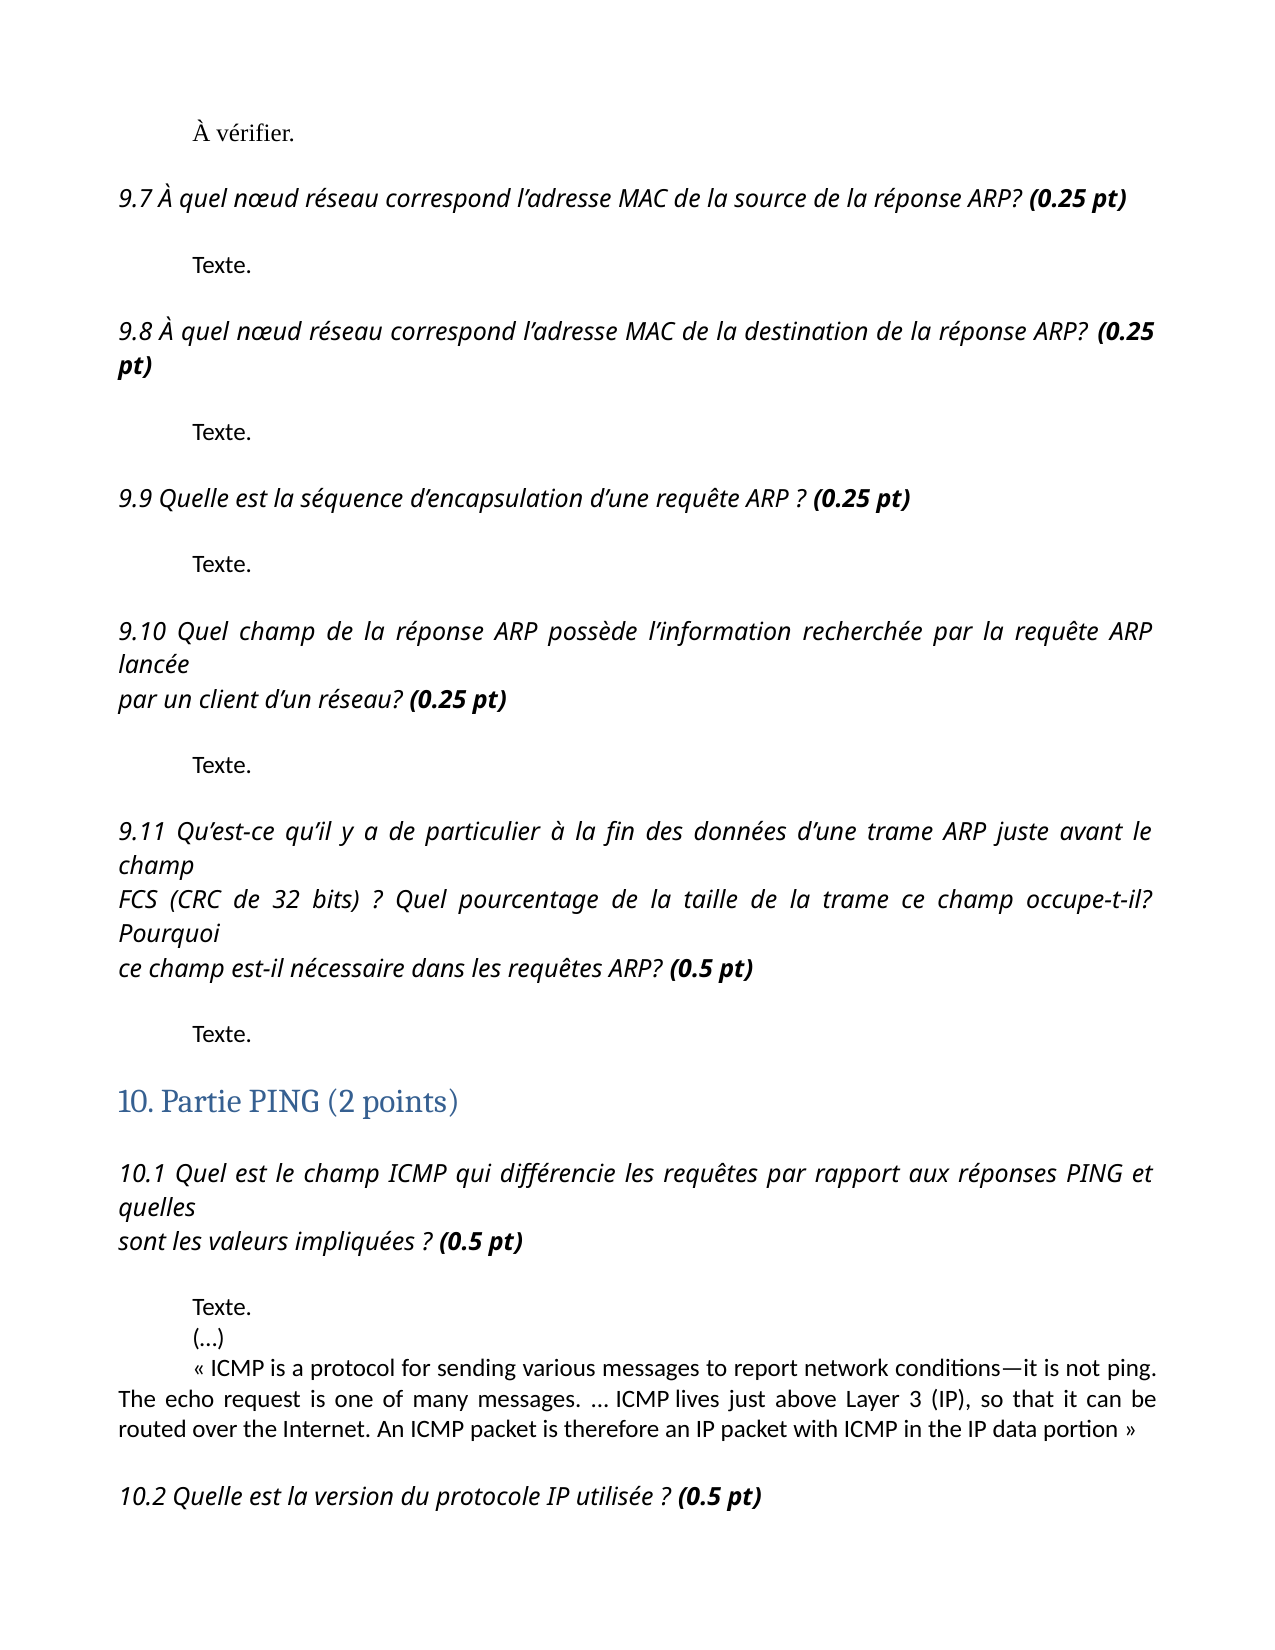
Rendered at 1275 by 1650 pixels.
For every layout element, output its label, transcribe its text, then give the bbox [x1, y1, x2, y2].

text 9.10 Quel champ de la réponse ARP possède l’information recherchée par la requête ARP lancée par un client d’un réseau? ​(0.25 pt) [118, 579, 1157, 715]
text 9.8 À quel nœud réseau correspond l’adresse MAC de la destination de la réponse ARP? ​(0.25 pt) [118, 279, 1157, 382]
text « ICMP is a protocol for sending various messages to report network conditions—it is not ping. The echo request is one of many messages. ... ICMP lives just above Layer 3 (IP), so that it can be routed over the Internet. An ICMP packet is therefore an IP packet with ICMP in the IP data portion » [118, 1353, 1157, 1444]
text 10.1 Quel est le champ ICMP qui différencie les requêtes par rapport aux réponses PING et quelles sont les valeurs impliquées ?​ (0.5 pt) [118, 1155, 1157, 1257]
text 10. Partie PING (2 points) [118, 1083, 1157, 1121]
text 9.9 Quelle est la séquence d’encapsulation d’une requête ARP ? ​(0.25 pt) [118, 446, 1157, 514]
text 9.7 À quel nœud réseau correspond l’adresse MAC de la source de la réponse ARP? ​(0.25 pt) [118, 147, 1157, 215]
text Texte. [118, 249, 1157, 279]
text Texte. [118, 1018, 1157, 1049]
text Texte. [118, 749, 1157, 780]
text Texte. [118, 548, 1157, 579]
text Texte. [118, 416, 1157, 446]
text 9.11 Qu’est-ce qu’il y a de particulier à la fin des données d’une trame ARP juste avant le champ FCS (CRC de 32 bits) ? Quel pourcentage de la taille de la trame ce champ occupe-t-il? Pourquoi ce champ est-il nécessaire dans les requêtes ARP? ​(0.5 pt) [118, 780, 1157, 984]
text À vérifier. [118, 118, 1157, 147]
text (…) [118, 1322, 1157, 1353]
text Texte. [118, 1292, 1157, 1322]
text 10.2 Quelle est la version du protocole IP utilisée ?​ (0.5 pt) [118, 1444, 1157, 1512]
